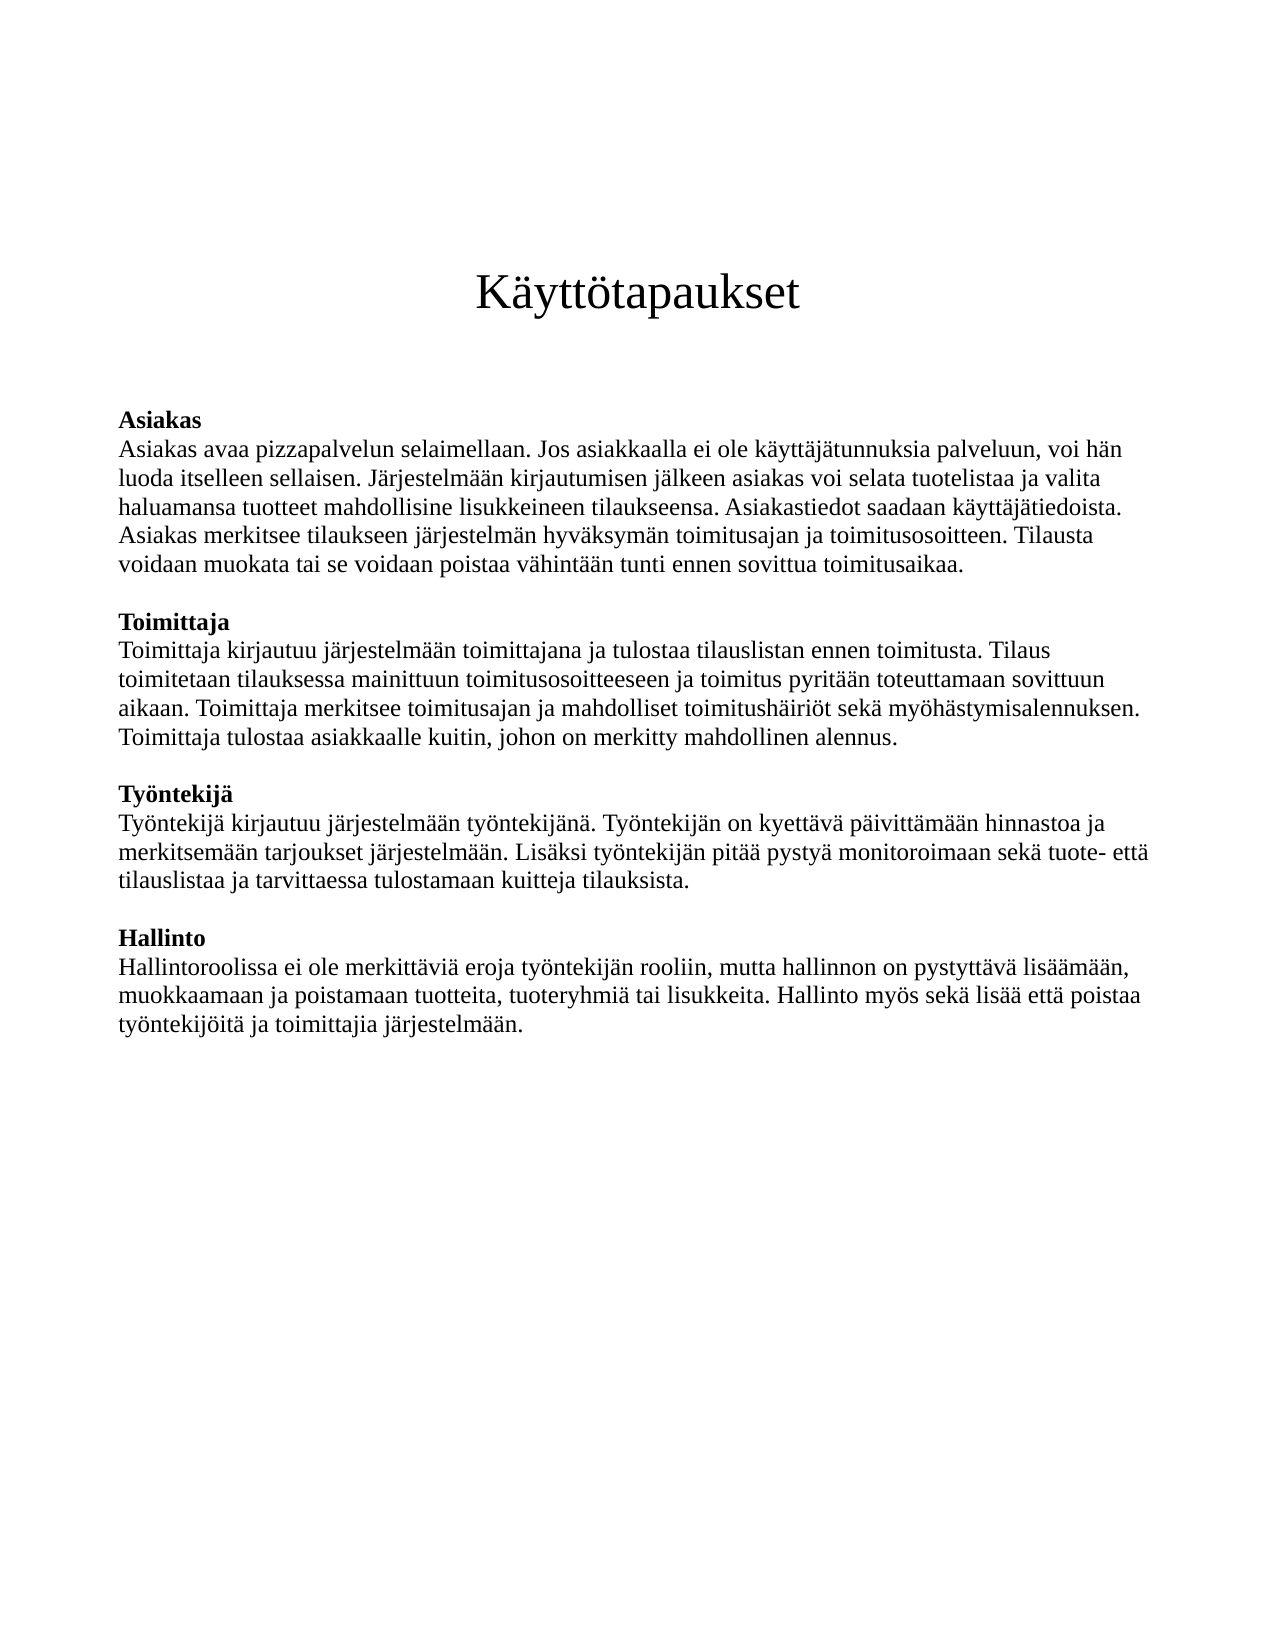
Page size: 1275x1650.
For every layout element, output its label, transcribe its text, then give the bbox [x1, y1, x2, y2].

text Hallinto [118, 923, 1157, 952]
text Asiakas avaa pizzapalvelun selaimellaan. Jos asiakkaalla ei ole käyttäjätunnuksia palveluun, voi hän luoda itselleen sellaisen. Järjestelmään kirjautumisen jälkeen asiakas voi selata tuotelistaa ja valita haluamansa tuotteet mahdollisine lisukkeineen tilaukseensa. Asiakastiedot saadaan käyttäjätiedoista. Asiakas merkitsee tilaukseen järjestelmän hyväksymän toimitusajan ja toimitusosoitteen. Tilausta voidaan muokata tai se voidaan poistaa vähintään tunti ennen sovittua toimitusaikaa. [118, 434, 1157, 578]
text Hallintoroolissa ei ole merkittäviä eroja työntekijän rooliin, mutta hallinnon on pystyttävä lisäämään, muokkaamaan ja poistamaan tuotteita, tuoteryhmiä tai lisukkeita. Hallinto myös sekä lisää että poistaa työntekijöitä ja toimittajia järjestelmään. [118, 952, 1157, 1038]
text Asiakas [118, 406, 1157, 434]
text Käyttötapaukset [118, 262, 1157, 319]
text Työntekijä kirjautuu järjestelmään työntekijänä. Työntekijän on kyettävä päivittämään hinnastoa ja merkitsemään tarjoukset järjestelmään. Lisäksi työntekijän pitää pystyä monitoroimaan sekä tuote- että tilauslistaa ja tarvittaessa tulostamaan kuitteja tilauksista. [118, 808, 1157, 894]
text Toimittaja [118, 607, 1157, 636]
text Toimittaja kirjautuu järjestelmään toimittajana ja tulostaa tilauslistan ennen toimitusta. Tilaus toimitetaan tilauksessa mainittuun toimitusosoitteeseen ja toimitus pyritään toteuttamaan sovittuun aikaan. Toimittaja merkitsee toimitusajan ja mahdolliset toimitushäiriöt sekä myöhästymisalennuksen. Toimittaja tulostaa asiakkaalle kuitin, johon on merkitty mahdollinen alennus. [118, 636, 1157, 751]
text Työntekijä [118, 779, 1157, 808]
